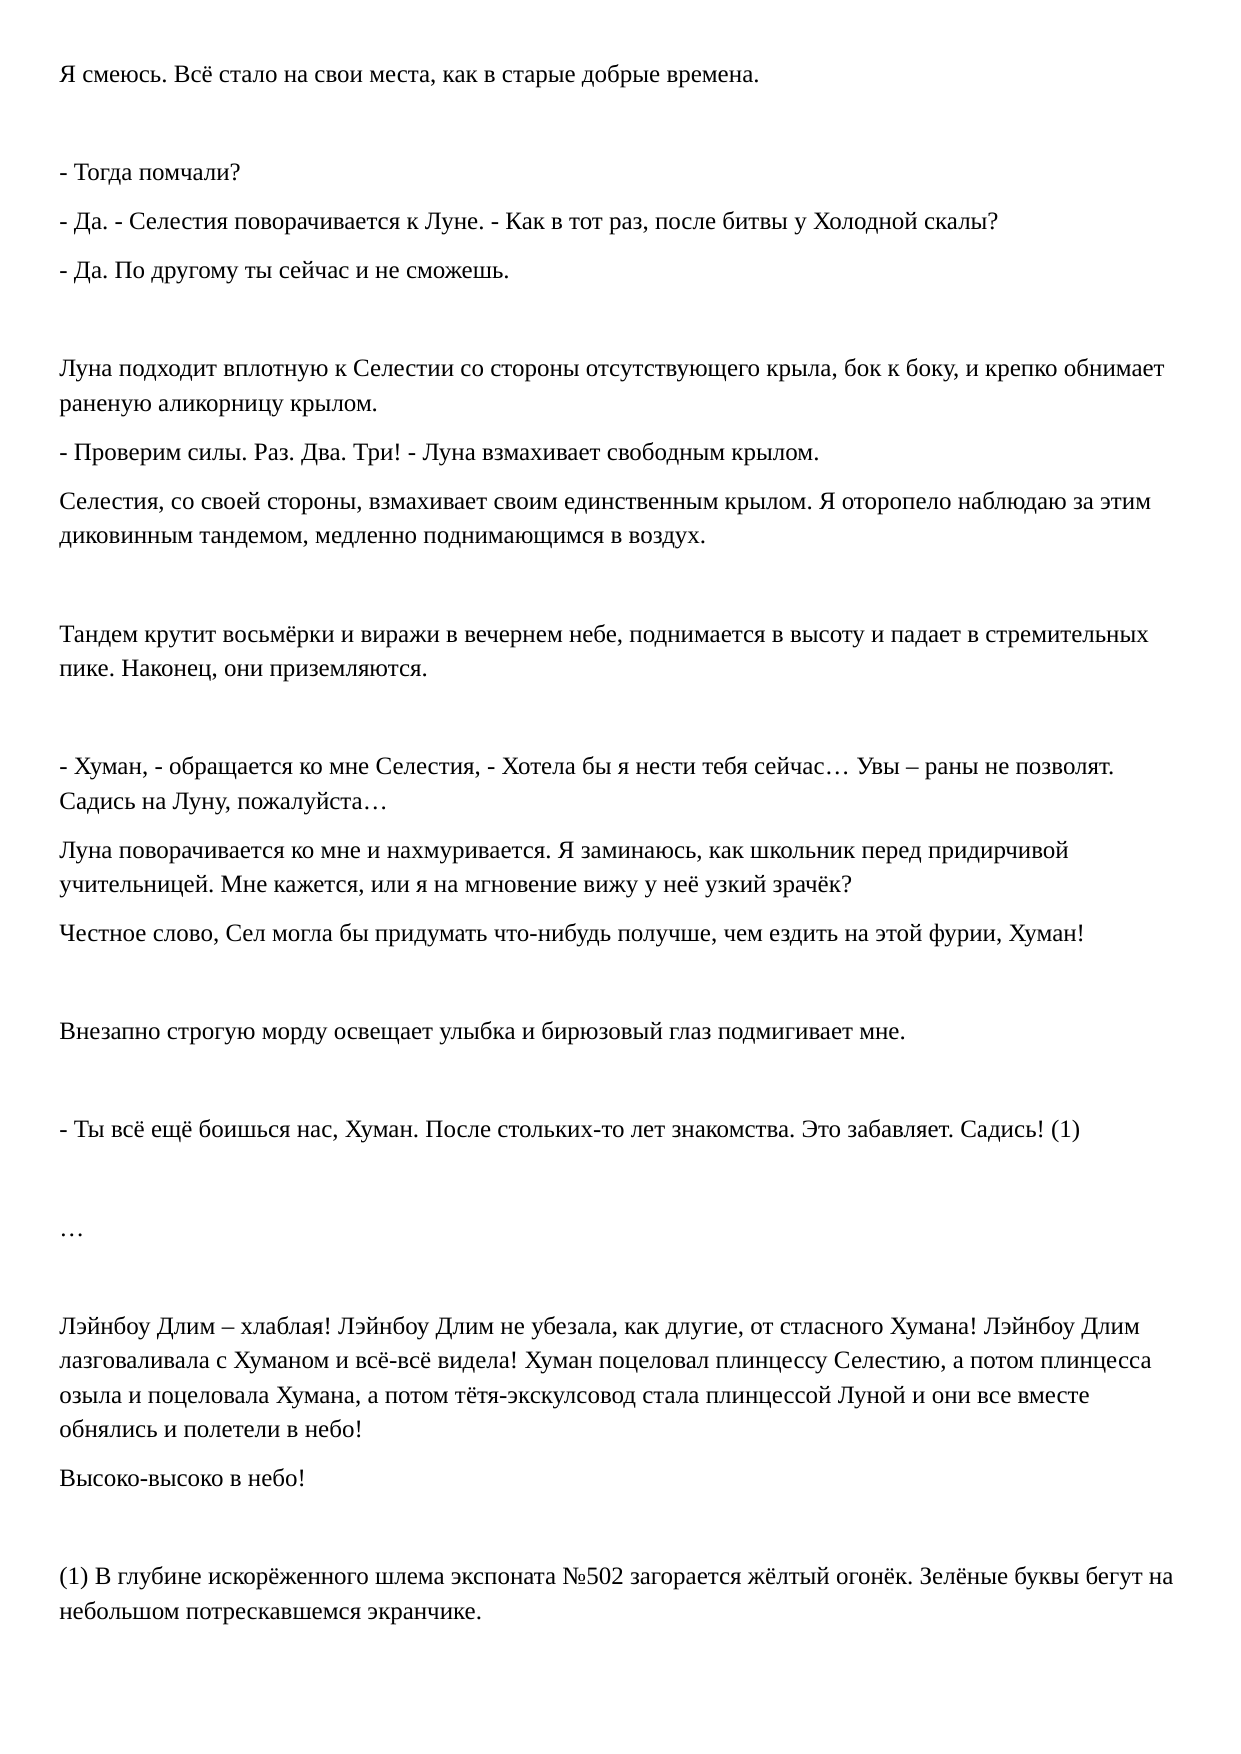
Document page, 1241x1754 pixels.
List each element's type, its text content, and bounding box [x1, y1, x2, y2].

text Я смеюсь. Всё стало на свои места, как в старые добрые времена. [59, 59, 1181, 88]
text - Да. По другому ты сейчас и не сможешь. [59, 255, 1181, 284]
text Лэйнбоу Длим – хлаблая! Лэйнбоу Длим не убезала, как длугие, от стласного Хумана! Лэйнбоу Длим лазговаливала с Хуманом и всё-всё видела! Хуман поцеловал плинцессу Селестию, а потом плинцесса озыла и поцеловала Хумана, а потом тётя-экскулсовод стала плинцессой Луной и они все вместе обнялись и полетели в небо! [59, 1311, 1181, 1443]
text Луна подходит вплотную к Селестии со стороны отсутствующего крыла, бок к боку, и крепко обнимает раненую аликорницу крылом. [59, 353, 1181, 417]
text Высоко-высоко в небо! [59, 1463, 1181, 1492]
text - Тогда помчали? [59, 157, 1181, 186]
text - Ты всё ещё боишься нас, Хуман. После стольких-то лет знакомства. Это забавляет. Садись! (1) [59, 1114, 1181, 1143]
text (1) В глубине искорёженного шлема экспоната №502 загорается жёлтый огонёк. Зелёные буквы бегут на небольшом потрескавшемся экранчике. [59, 1561, 1181, 1625]
text Внезапно строгую морду освещает улыбка и бирюзовый глаз подмигивает мне. [59, 1016, 1181, 1045]
text Тандем крутит восьмёрки и виражи в вечернем небе, поднимается в высоту и падает в стремительных пике. Наконец, они приземляются. [59, 619, 1181, 682]
text Луна поворачивается ко мне и нахмуривается. Я заминаюсь, как школьник перед придирчивой учительницей. Мне кажется, или я на мгновение вижу у неё узкий зрачёк? [59, 835, 1181, 898]
text Честное слово, Сел могла бы придумать что-нибудь получше, чем ездить на этой фурии, Хуман! [59, 918, 1181, 947]
text - Да. - Селестия поворачивается к Луне. - Как в тот раз, после битвы у Холодной скалы? [59, 206, 1181, 235]
text Селестия, со своей стороны, взмахивает своим единственным крылом. Я оторопело наблюдаю за этим диковинным тандемом, медленно поднимающимся в воздух. [59, 486, 1181, 549]
text … [59, 1213, 1181, 1241]
text - Проверим силы. Раз. Два. Три! - Луна взмахивает свободным крылом. [59, 437, 1181, 466]
text - Хуман, - обращается ко мне Селестия, - Хотела бы я нести тебя сейчас… Увы – раны не позволят. Садись на Луну, пожалуйста… [59, 751, 1181, 814]
